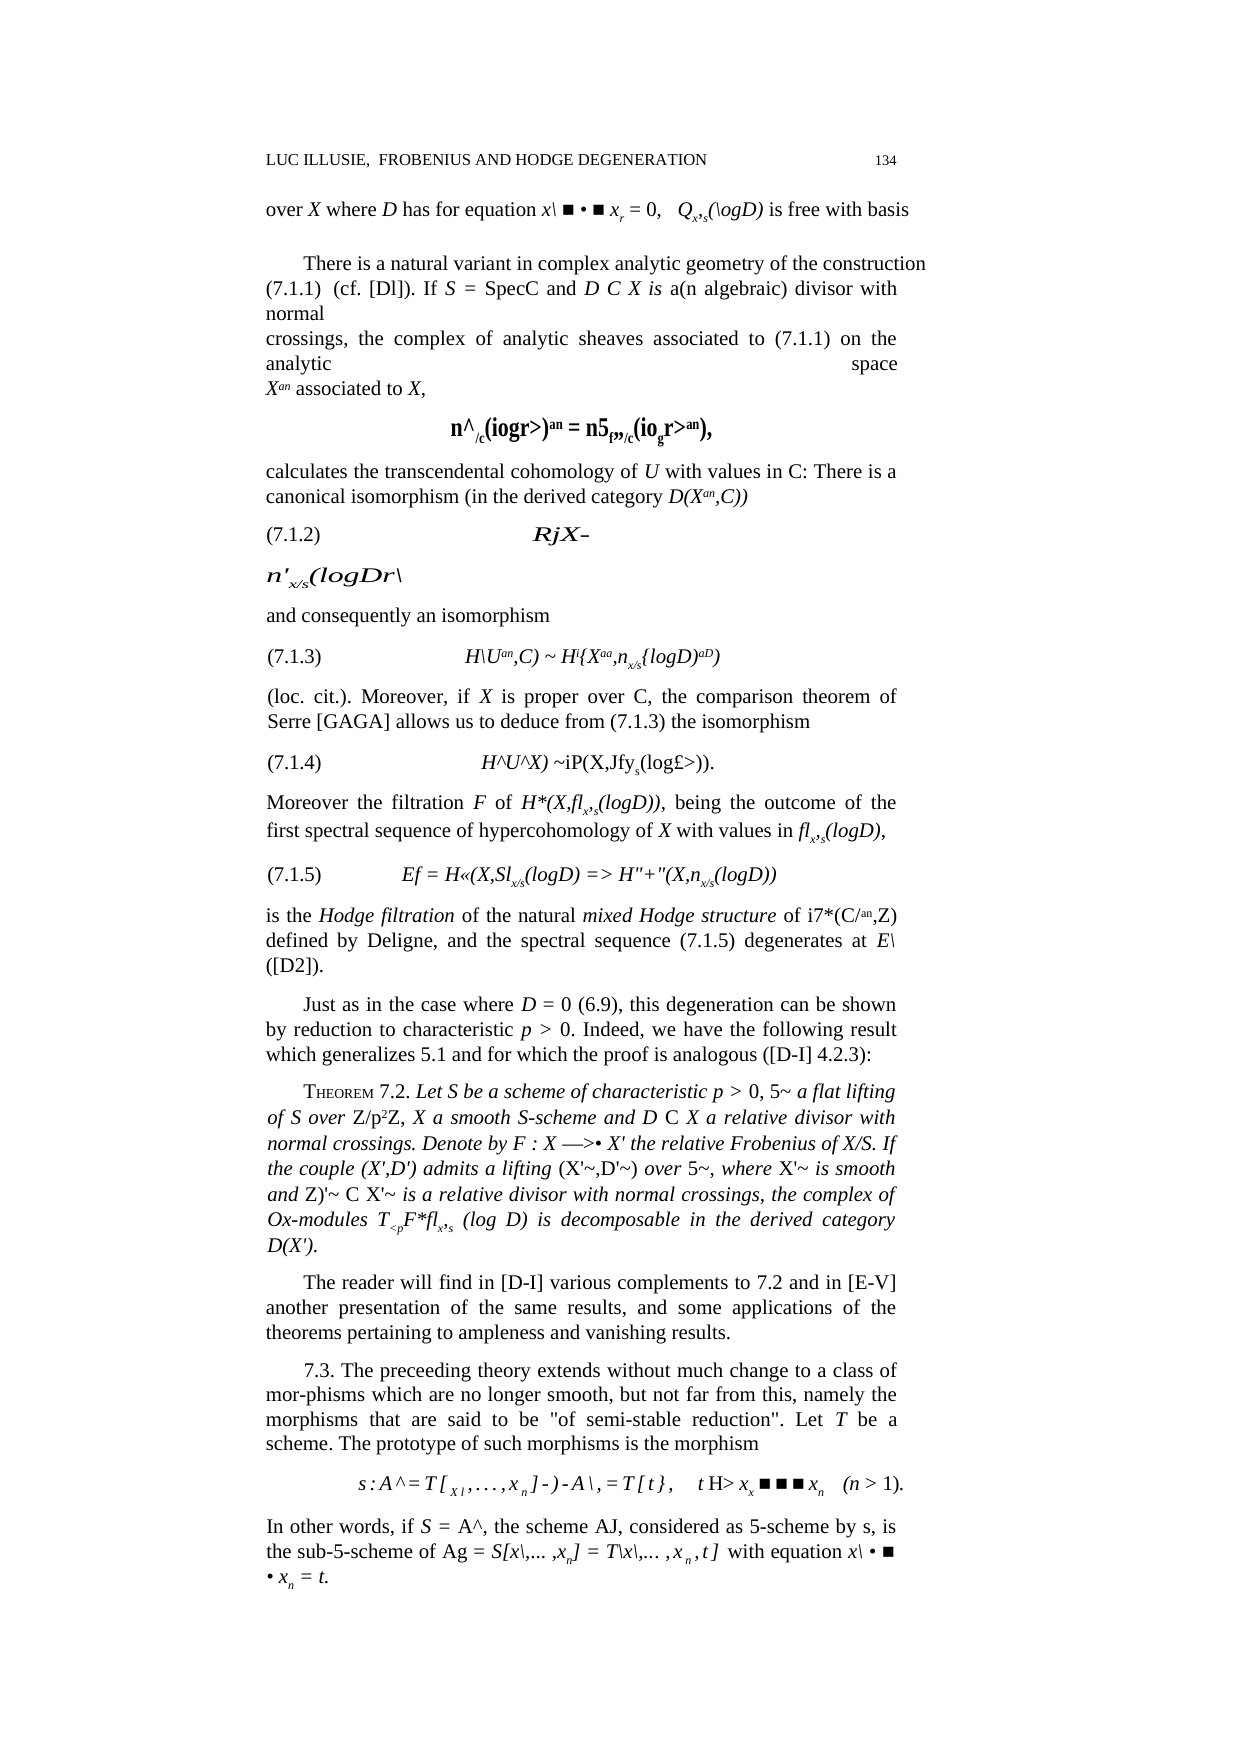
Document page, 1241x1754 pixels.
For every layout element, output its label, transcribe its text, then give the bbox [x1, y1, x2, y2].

text is the Hodge filtration of the natural mixed Hodge structure of i7*(C/an,Z) defined by Deligne, and the spectral sequence (7.1.5) degenerates at E\ ([D2]). [266, 903, 897, 978]
text (7.1.5) Ef = H«(X,Slx/s(logD) => H"+"(X,nx/s(logD)) [267, 862, 949, 890]
text (7.1.3) H\Uan,C) ~ Hi{Xaa,nx/s{logD)aD) [267, 631, 949, 671]
text (7.1.2) RjX-n'x/s(logDr\ and consequently an isomorphism [266, 509, 646, 631]
text Moreover the filtration F of H*(X,flx,s(logD)), being the outcome of the first spectral sequence of hypercohomology of X with values in flx,s(logD), [266, 787, 896, 843]
text calculates the transcendental cohomology of U with values in C: There is a canonical isomorphism (in the derived category D(Xan,C)) [266, 458, 897, 509]
text n^/c(iogr>)an = n5f„/c(iogr>an), [266, 411, 897, 447]
text LUC ILLUSIE, FROBENIUS AND HODGE DEGENERATION [266, 150, 758, 169]
text The reader will find in [D-I] various complements to 7.2 and in [E-V] another presentation of the same results, and some applications of the theorems pertaining to ampleness and vanishing results. [266, 1269, 897, 1344]
text 134 [874, 152, 949, 169]
text (7.1.4) H^U^X) ~iP(X,Jfys(log£>)). [267, 750, 949, 778]
text There is a natural variant in complex analytic geometry of the construction [303, 251, 949, 276]
text (7.1.1) (cf. [Dl]). If S = SpecC and D C X is a(n algebraic) divisor with normal crossings, the complex of analytic sheaves associated to (7.1.1) on the analytic space Xan associated to X, [266, 276, 897, 401]
text over X where D has for equation x\ ■ • ■ xr = 0, Qx,s(\ogD) is free with basis [266, 197, 949, 225]
text 7.3. The preceeding theory extends without much change to a class of mor-phisms which are no longer smooth, but not far from this, namely the morphisms that are said to be "of semi-stable reduction". Let T be a scheme. The prototype of such morphisms is the morphism [266, 1358, 897, 1456]
text Theorem 7.2. Let S be a scheme of characteristic p > 0, 5~ a flat lifting of S over Z/p2Z, X a smooth S-scheme and D C X a relative divisor with normal cross­ings. Denote by F : X —>• X' the relative Frobenius of X/S. If the couple (X',D') admits a lifting (X'~,D'~) over 5~, where X'~ is smooth and Z)'~ C X'~ is a rel­ative divisor with normal crossings, the complex of Ox-modules T<pF*flx,s (log D) is decomposable in the derived category D(X'). [267, 1078, 897, 1257]
text In other words, if S = A^, the scheme AJ, considered as 5-scheme by s, is the sub-5-scheme of Ag = S[x\,... ,xn] = T\x\,... ,xn,t] with equation x\ • ■ • xn = t. [266, 1514, 897, 1589]
text Just as in the case where D = 0 (6.9), this degeneration can be shown by reduction to characteristic p > 0. Indeed, we have the following result which generalizes 5.1 and for which the proof is analogous ([D-I] 4.2.3): [266, 991, 897, 1066]
text (loc. cit.). Moreover, if X is proper over C, the comparison theorem of Serre [GAGA] allows us to deduce from (7.1.3) the isomorphism [267, 683, 897, 733]
text s:A^=T[Xl,...,xn]-)-A\,=T[t}, t H> xx ■ ■ ■ xn (n > 1). [358, 1471, 949, 1499]
